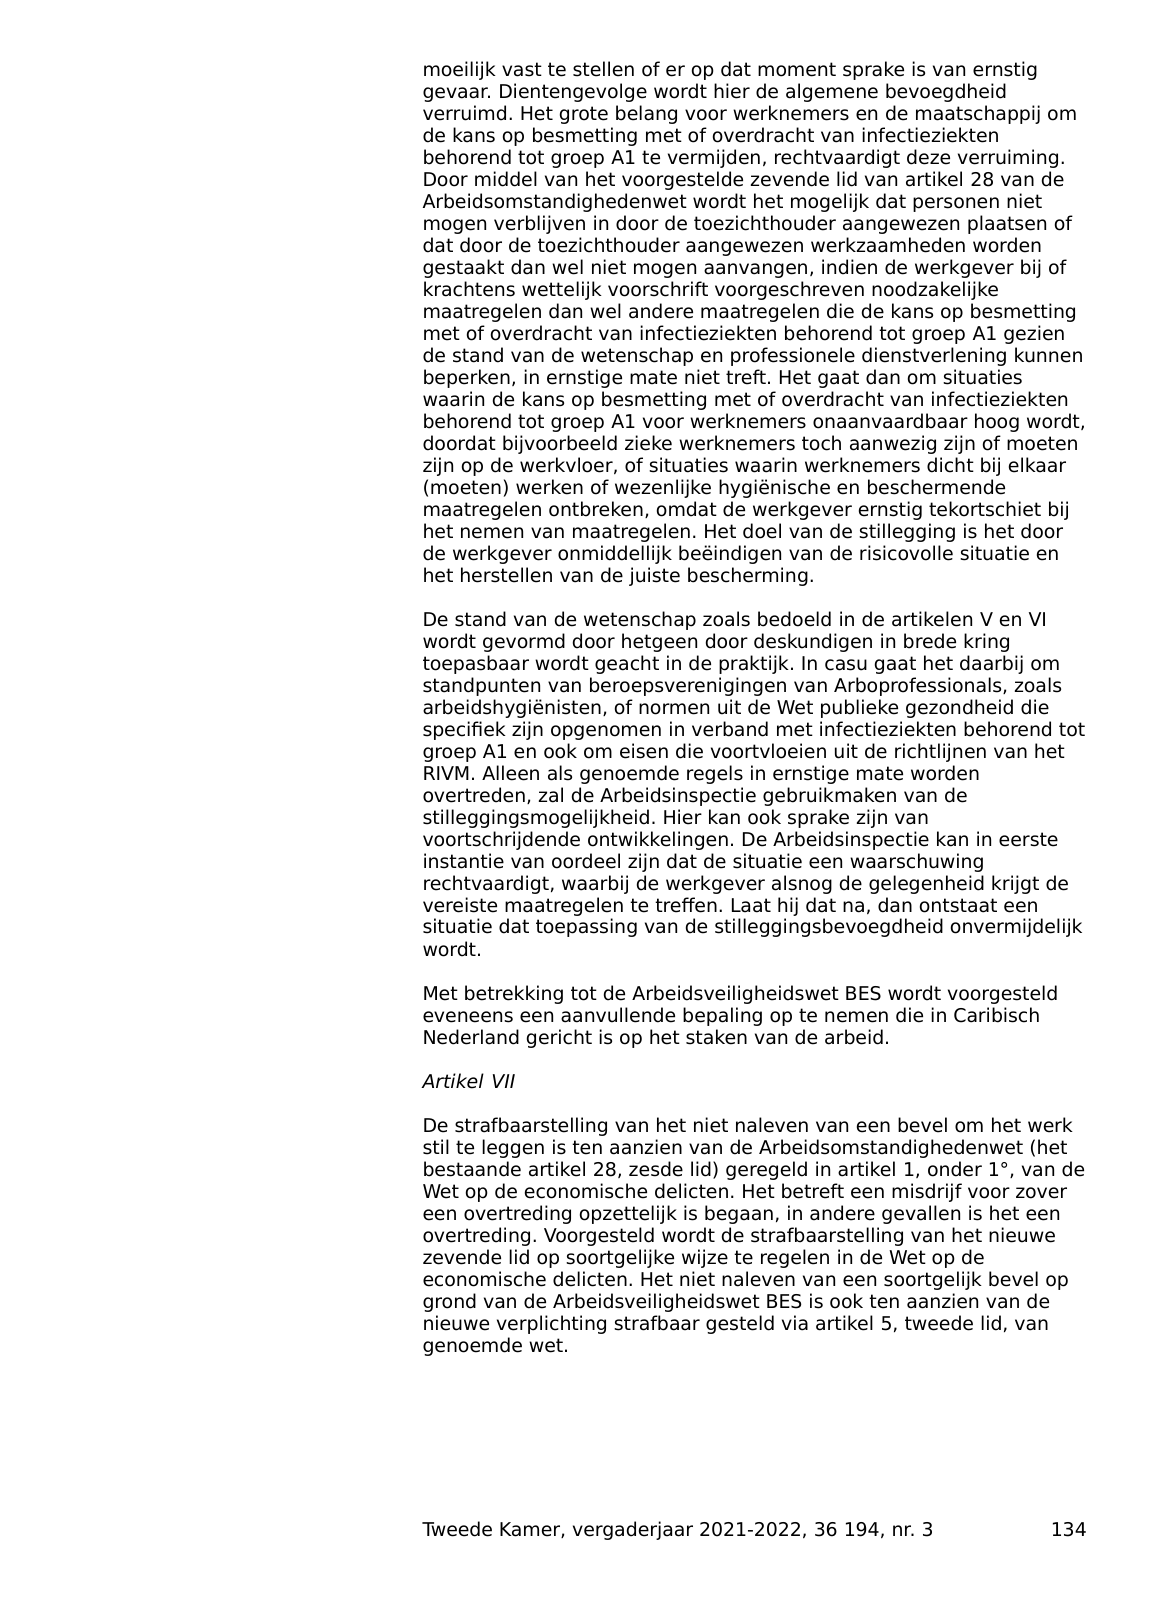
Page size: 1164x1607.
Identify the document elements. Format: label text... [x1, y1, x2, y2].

subtitle Artikel VII [422, 1071, 1087, 1093]
text moeilijk vast te stellen of er op dat moment sprake is van ernstig gevaar. Dientengevolge wordt hier de algemene bevoegdheid verruimd. Het grote belang voor werknemers en de maatschappij om de kans op besmetting met of overdracht van infectieziekten behorend tot groep A1 te vermijden, rechtvaardigt deze verruiming. Door middel van het voorgestelde zevende lid van artikel 28 van de Arbeidsomstandighedenwet wordt het mogelijk dat personen niet mogen verblijven in door de toezichthouder aangewezen plaatsen of dat door de toezichthouder aangewezen werkzaamheden worden gestaakt dan wel niet mogen aanvangen, indien de werkgever bij of krachtens wettelijk voorschrift voorgeschreven noodzakelijke maatregelen dan wel andere maatregelen die de kans op besmetting met of overdracht van infectieziekten behorend tot groep A1 gezien de stand van de wetenschap en professionele dienstverlening kunnen beperken, in ernstige mate niet treft. Het gaat dan om situaties waarin de kans op besmetting met of overdracht van infectieziekten behorend tot groep A1 voor werknemers onaanvaardbaar hoog wordt, doordat bijvoorbeeld zieke werknemers toch aanwezig zijn of moeten zijn op de werkvloer, of situaties waarin werknemers dicht bij elkaar (moeten) werken of wezenlijke hygiënische en beschermende maatregelen ontbreken, omdat de werkgever ernstig tekortschiet bij het nemen van maatregelen. Het doel van de stillegging is het door de werkgever onmiddellijk beëindigen van de risicovolle situatie en het herstellen van de juiste bescherming. [422, 59, 1087, 587]
text Met betrekking tot de Arbeidsveiligheidswet BES wordt voorgesteld eveneens een aanvullende bepaling op te nemen die in Caribisch Nederland gericht is op het staken van de arbeid. [422, 983, 1087, 1048]
text De strafbaarstelling van het niet naleven van een bevel om het werk stil te leggen is ten aanzien van de Arbeidsomstandighedenwet (het bestaande artikel 28, zesde lid) geregeld in artikel 1, onder 1°, van de Wet op de economische delicten. Het betreft een misdrijf voor zover een overtreding opzettelijk is begaan, in andere gevallen is het een overtreding. Voorgesteld wordt de strafbaarstelling van het nieuwe zevende lid op soortgelijke wijze te regelen in de Wet op de economische delicten. Het niet naleven van een soortgelijk bevel op grond van de Arbeidsveiligheidswet BES is ook ten aanzien van de nieuwe verplichting strafbaar gesteld via artikel 5, tweede lid, van genoemde wet. [422, 1115, 1087, 1357]
text De stand van de wetenschap zoals bedoeld in de artikelen V en VI wordt gevormd door hetgeen door deskundigen in brede kring toepasbaar wordt geacht in de praktijk. In casu gaat het daarbij om standpunten van beroepsverenigingen van Arboprofessionals, zoals arbeidshygiënisten, of normen uit de Wet publieke gezondheid die specifiek zijn opgenomen in verband met infectieziekten behorend tot groep A1 en ook om eisen die voortvloeien uit de richtlijnen van het RIVM. Alleen als genoemde regels in ernstige mate worden overtreden, zal de Arbeidsinspectie gebruikmaken van de stilleggingsmogelijkheid. Hier kan ook sprake zijn van voortschrijdende ontwikkelingen. De Arbeidsinspectie kan in eerste instantie van oordeel zijn dat de situatie een waarschuwing rechtvaardigt, waarbij de werkgever alsnog de gelegenheid krijgt de vereiste maatregelen te treffen. Laat hij dat na, dan ontstaat een situatie dat toepassing van de stilleggingsbevoegdheid onvermijdelijk wordt. [422, 609, 1087, 960]
